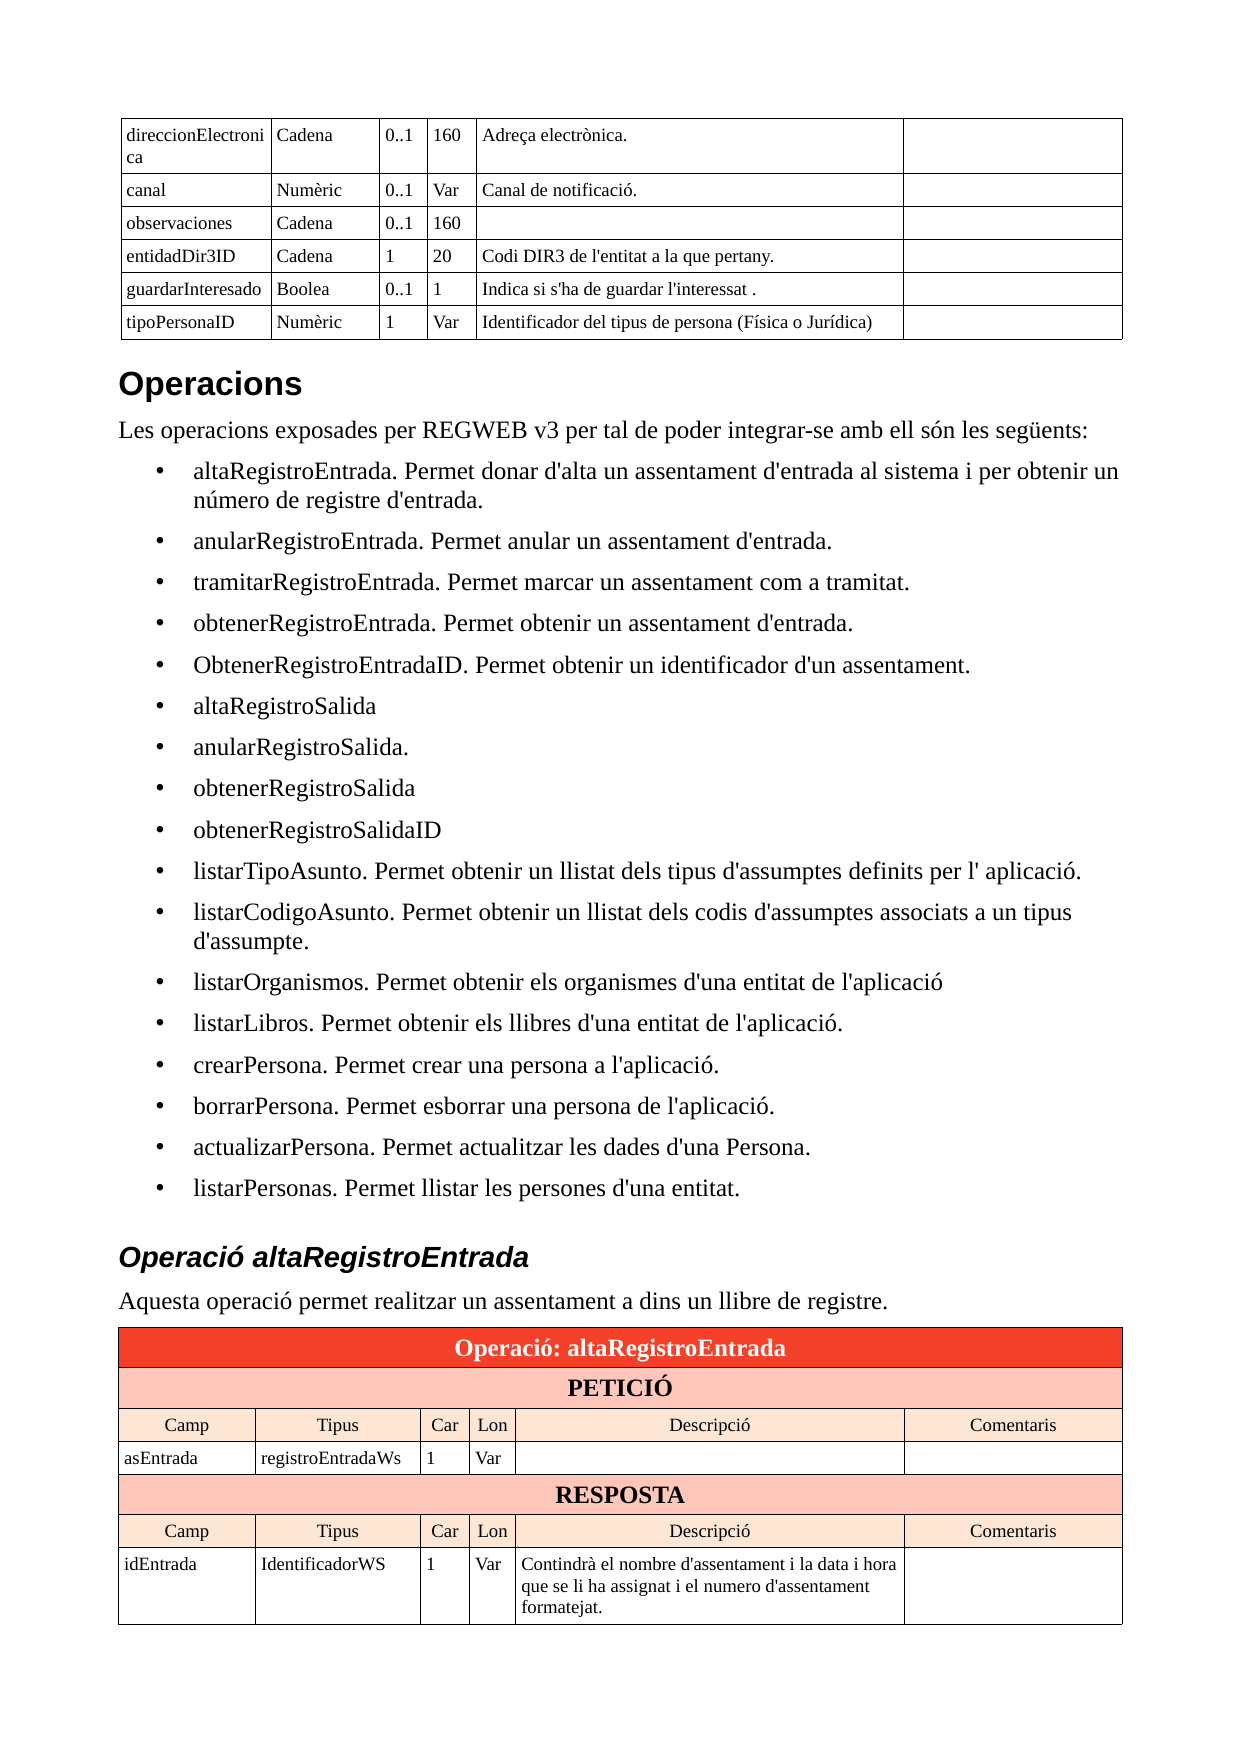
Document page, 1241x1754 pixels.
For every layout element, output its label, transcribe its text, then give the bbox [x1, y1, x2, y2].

table_cell Contindrà el nombre d'assentament i la data i hora que se li ha assignat i el numero d'assentament formatejat. [516, 1548, 904, 1623]
table_cell Numèric [272, 174, 379, 206]
table_cell Car [421, 1515, 469, 1547]
list listarOrganismos. Permet obtenir els organismes d'una entitat de l'aplicació [156, 967, 1122, 996]
table_cell Camp [119, 1409, 255, 1441]
table_cell 0..1 [380, 174, 427, 206]
table_cell Lon [470, 1515, 515, 1547]
table_cell 1 [380, 306, 427, 338]
list listarCodigoAsunto. Permet obtenir un llistat dels codis d'assumptes associats a un tipus d'assumpte. [156, 897, 1122, 955]
table_cell [904, 174, 1122, 206]
table_cell Cadena [272, 119, 379, 173]
table_cell Car [421, 1409, 469, 1441]
table_cell 20 [428, 240, 476, 272]
table_cell Descripció [516, 1409, 904, 1441]
table_cell Tipus [256, 1409, 420, 1441]
list actualizarPersona. Permet actualitzar les dades d'una Persona. [156, 1132, 1122, 1161]
table_cell Descripció [516, 1515, 904, 1547]
text Les operacions exposades per REGWEB v3 per tal de poder integrar-se amb ell són les següents: [118, 415, 1122, 443]
list altaRegistroSalida [156, 691, 1122, 720]
list obtenerRegistroEntrada. Permet obtenir un assentament d'entrada. [156, 608, 1122, 637]
table_cell Boolea [272, 273, 379, 305]
table_cell Identificador del tipus de persona (Física o Jurídica) [477, 306, 903, 338]
list crearPersona. Permet crear una persona a l'aplicació. [156, 1050, 1122, 1078]
table_cell 160 [428, 207, 476, 239]
list borrarPersona. Permet esborrar una persona de l'aplicació. [156, 1091, 1122, 1120]
table_cell Adreça electrònica. [477, 119, 903, 173]
table_cell 1 [428, 273, 476, 305]
table_cell Canal de notificació. [477, 174, 903, 206]
table_cell Comentaris [905, 1515, 1122, 1547]
table_cell Tipus [256, 1515, 420, 1547]
list listarTipoAsunto. Permet obtenir un llistat dels tipus d'assumptes definits per l' aplicació. [156, 856, 1122, 885]
table_cell 0..1 [380, 119, 427, 173]
table_cell entidadDir3ID [122, 240, 271, 272]
table_cell Cadena [272, 240, 379, 272]
list obtenerRegistroSalidaID [156, 815, 1122, 843]
table_cell direccionElectronica [122, 119, 271, 173]
table_header Operació: altaRegistroEntrada [119, 1328, 1122, 1367]
table_cell RESPOSTA [119, 1475, 1122, 1514]
list tramitarRegistroEntrada. Permet marcar un assentament com a tramitat. [156, 567, 1122, 596]
table_cell 0..1 [380, 273, 427, 305]
table_cell Comentaris [905, 1409, 1122, 1441]
list ObtenerRegistroEntradaID. Permet obtenir un identificador d'un assentament. [156, 650, 1122, 678]
table_cell [904, 306, 1122, 338]
subtitle Operacions [118, 363, 1122, 402]
table_cell PETICIÓ [119, 1368, 1122, 1408]
table_cell 160 [428, 119, 476, 173]
table_cell tipoPersonaID [122, 306, 271, 338]
table_cell [904, 119, 1122, 173]
table_cell Var [428, 306, 476, 338]
table_cell idEntrada [119, 1548, 255, 1623]
table_cell 1 [421, 1548, 469, 1623]
table_cell IdentificadorWS [256, 1548, 420, 1623]
table_cell Lon [470, 1409, 515, 1441]
table_cell [477, 207, 903, 239]
list listarLibros. Permet obtenir els llibres d'una entitat de l'aplicació. [156, 1008, 1122, 1037]
table_cell Cadena [272, 207, 379, 239]
table_cell Var [428, 174, 476, 206]
table_cell [905, 1548, 1122, 1623]
table_cell Codi DIR3 de l'entitat a la que pertany. [477, 240, 903, 272]
text Aquesta operació permet realitzar un assentament a dins un llibre de registre. [118, 1286, 1122, 1314]
table_cell Var [470, 1548, 515, 1623]
table_cell Camp [119, 1515, 255, 1547]
table_cell 1 [380, 240, 427, 272]
list anularRegistroSalida. [156, 732, 1122, 761]
table_cell registroEntradaWs [256, 1442, 420, 1474]
table_cell asEntrada [119, 1442, 255, 1474]
list obtenerRegistroSalida [156, 773, 1122, 802]
table_cell [904, 207, 1122, 239]
table_cell observaciones [122, 207, 271, 239]
table_cell Numèric [272, 306, 379, 338]
list altaRegistroEntrada. Permet donar d'alta un assentament d'entrada al sistema i per obtenir un número de registre d'entrada. [156, 456, 1122, 513]
table_cell 1 [421, 1442, 469, 1474]
table_cell 0..1 [380, 207, 427, 239]
table_cell guardarInteresado [122, 273, 271, 305]
table_cell [516, 1442, 904, 1474]
table_cell [904, 273, 1122, 305]
table_cell [904, 240, 1122, 272]
subtitle Operació altaRegistroEntrada [118, 1240, 1122, 1273]
list anularRegistroEntrada. Permet anular un assentament d'entrada. [156, 526, 1122, 555]
table_cell [905, 1442, 1122, 1474]
table_cell Indica si s'ha de guardar l'interessat . [477, 273, 903, 305]
table_cell canal [122, 174, 271, 206]
table_cell Var [470, 1442, 515, 1474]
list listarPersonas. Permet llistar les persones d'una entitat. [156, 1173, 1122, 1202]
